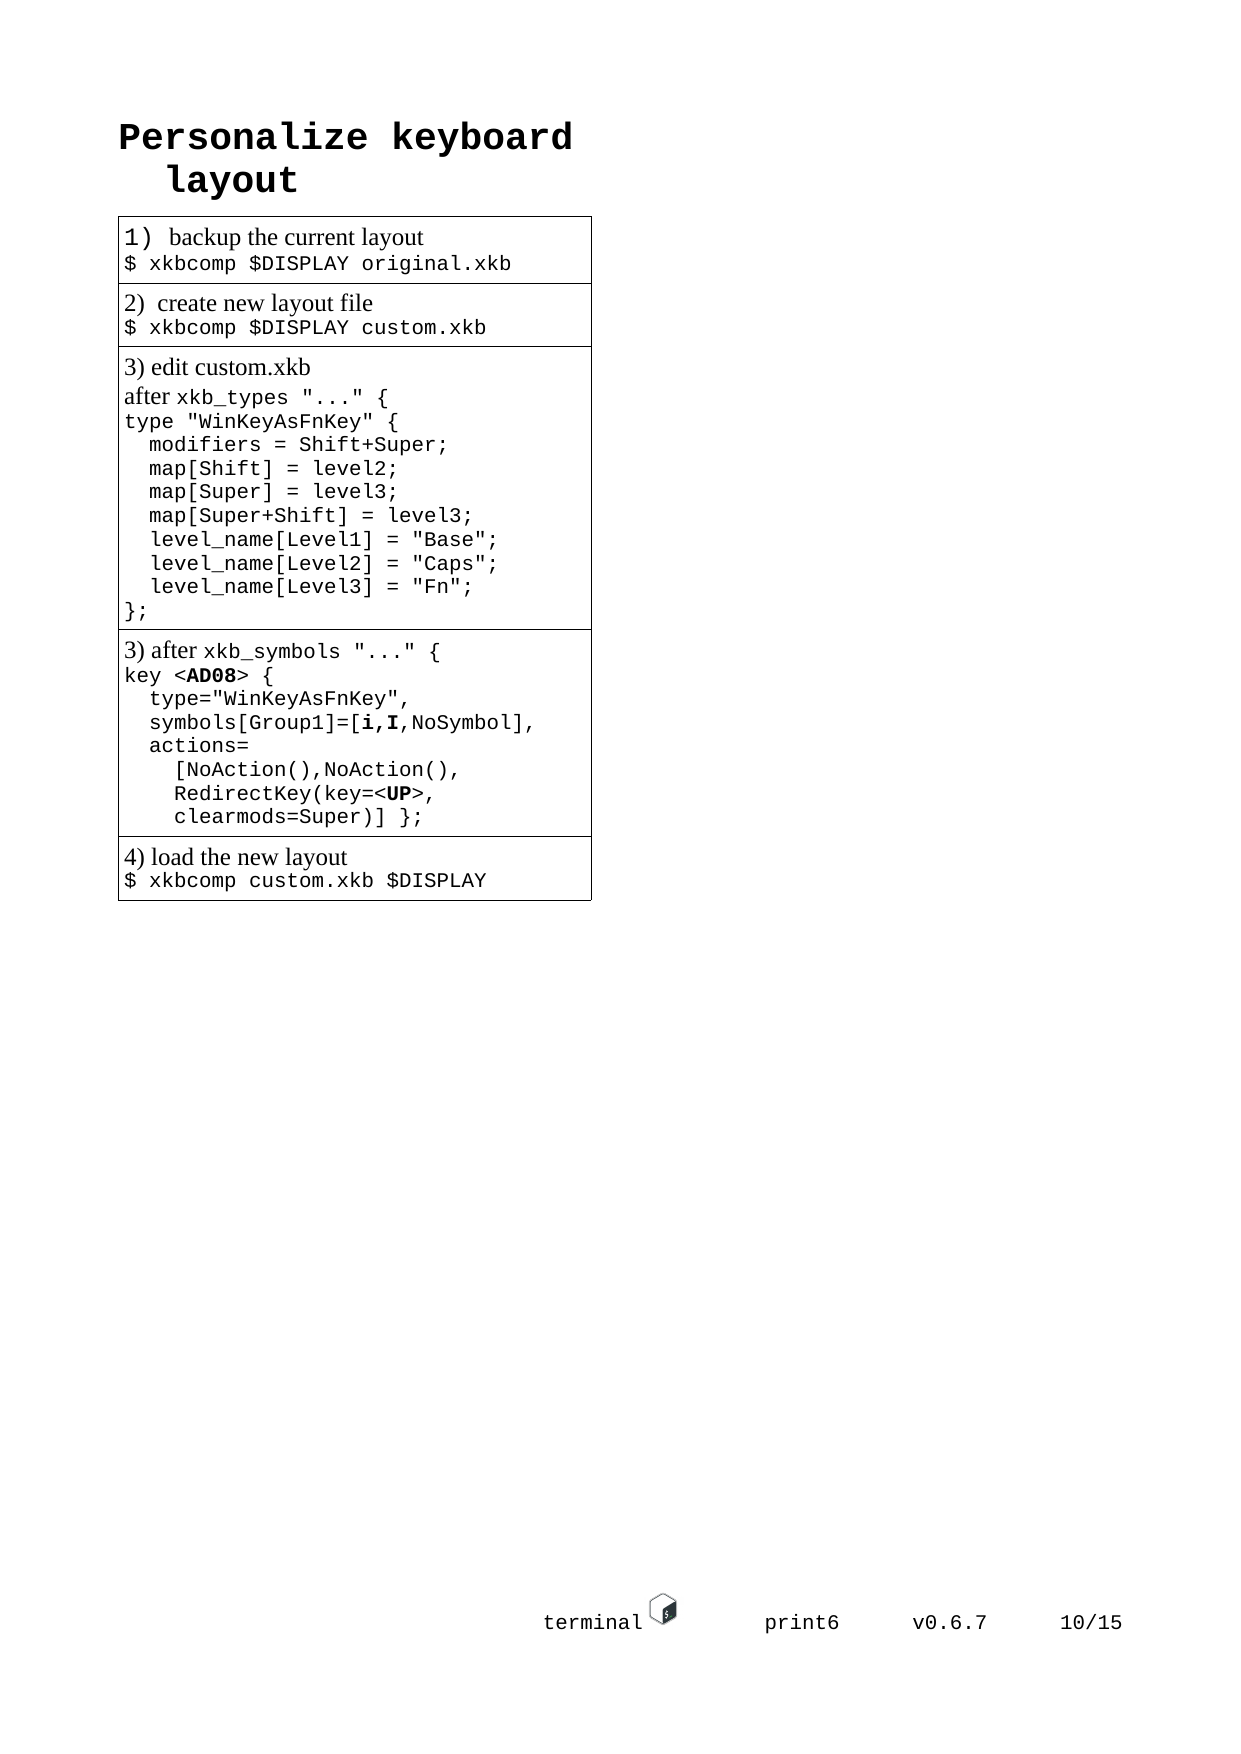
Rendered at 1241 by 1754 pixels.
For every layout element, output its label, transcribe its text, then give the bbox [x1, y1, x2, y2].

table_cell 3) edit custom.xkb after xkb_types "..." { type "WinKeyAsFnKey" { modifiers = Shift+Super; map[Shift] = level2; map[Super] = level3; map[Super+Shift] = level3; level_name[Level1] = "Base"; level_name[Level2] = "Caps"; level_name[Level3] = "Fn"; }; [119, 347, 591, 629]
subtitle Personalize keyboard layout [118, 118, 591, 204]
table_cell 2) create new layout file $ xkbcomp $DISPLAY custom.xkb [119, 284, 591, 346]
table_header 1) backup the current layout $ xkbcomp $DISPLAY original.xkb [119, 217, 591, 282]
picture [642, 1588, 684, 1630]
table_cell 3) after xkb_symbols "..." { key <AD08> { type="WinKeyAsFnKey", symbols[Group1]=[i,I,NoSymbol], actions= [NoAction(),NoAction(), RedirectKey(key=<UP>, clearmods=Super)] }; [119, 630, 591, 836]
table_cell 4) load the new layout $ xkbcomp custom.xkb $DISPLAY [119, 837, 591, 900]
